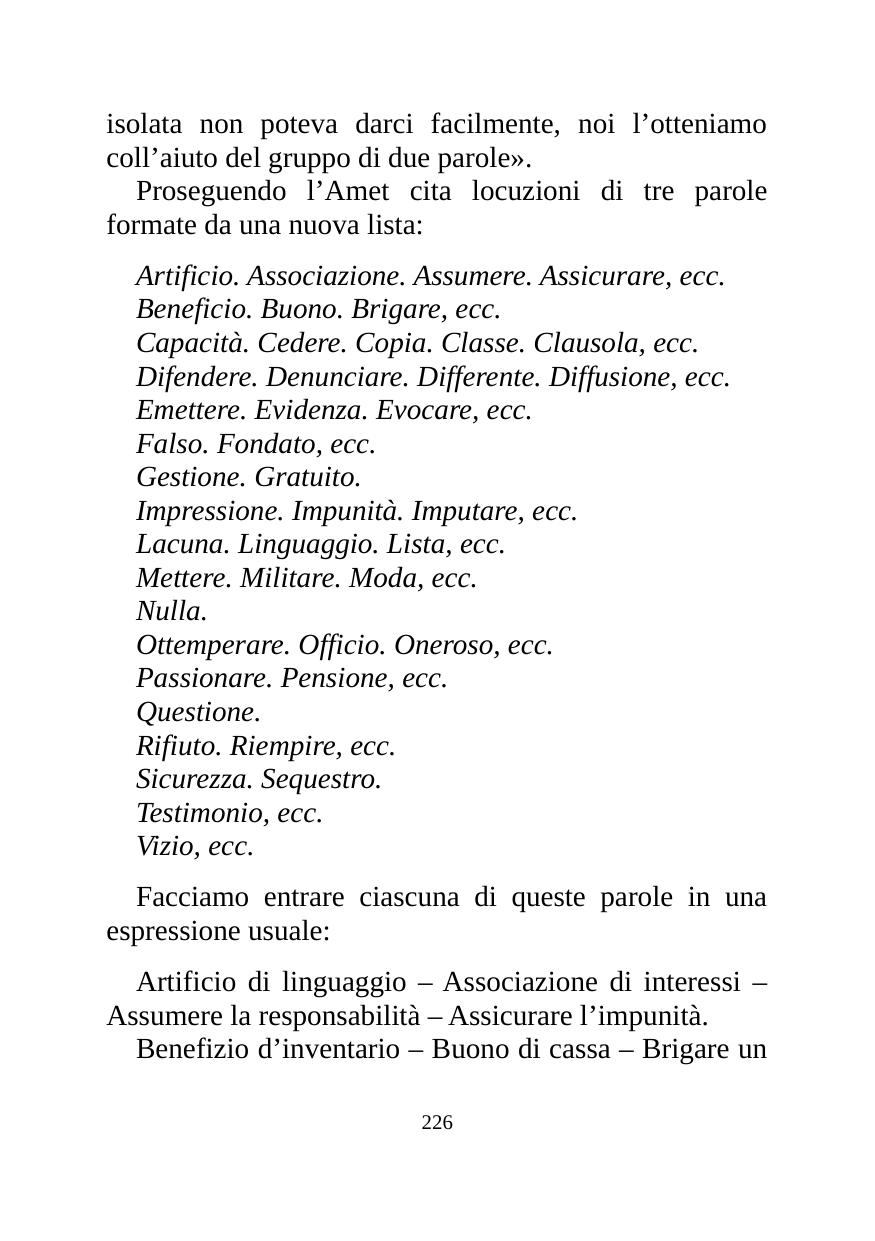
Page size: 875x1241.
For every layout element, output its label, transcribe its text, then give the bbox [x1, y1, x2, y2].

text Vizio, ecc. [106, 828, 768, 862]
text Artificio di linguaggio – Associazione di interessi –Assumere la responsabilità – Assicurare l’impunità. [106, 964, 768, 1031]
text isolata non poteva darci facilmente, noi l’otteniamo coll’aiuto del gruppo di due parole». [106, 106, 768, 173]
text Artificio. Associazione. Assumere. Assicurare, ecc. [106, 258, 768, 292]
text Mettere. Militare. Moda, ecc. [106, 560, 768, 593]
text Nulla. [106, 593, 768, 627]
text Emettere. Evidenza. Evocare, ecc. [106, 392, 768, 426]
text Rifiuto. Riempire, ecc. [106, 728, 768, 761]
text Gestione. Gratuito. [106, 459, 768, 493]
text Ottemperare. Officio. Oneroso, ecc. [106, 627, 768, 661]
text Impressione. Impunità. Imputare, ecc. [106, 493, 768, 526]
text Sicurezza. Sequestro. [106, 761, 768, 795]
text Facciamo entrare ciascuna di queste parole in una espressione usuale: [106, 879, 768, 947]
text Capacità. Cedere. Copia. Classe. Clausola, ecc. [106, 325, 768, 359]
text Difendere. Denunciare. Differente. Diffusione, ecc. [106, 359, 768, 392]
text Testimonio, ecc. [106, 795, 768, 828]
text Beneficio. Buono. Brigare, ecc. [106, 292, 768, 325]
text Lacuna. Linguaggio. Lista, ecc. [106, 526, 768, 560]
text Proseguendo l’Amet cita locuzioni di tre parole formate da una nuova lista: [106, 173, 768, 240]
text Falso. Fondato, ecc. [106, 426, 768, 459]
text Benefizio d’inventario – Buono di cassa – Brigare un [106, 1031, 768, 1065]
text Passionare. Pensione, ecc. [106, 661, 768, 694]
text Questione. [106, 694, 768, 728]
